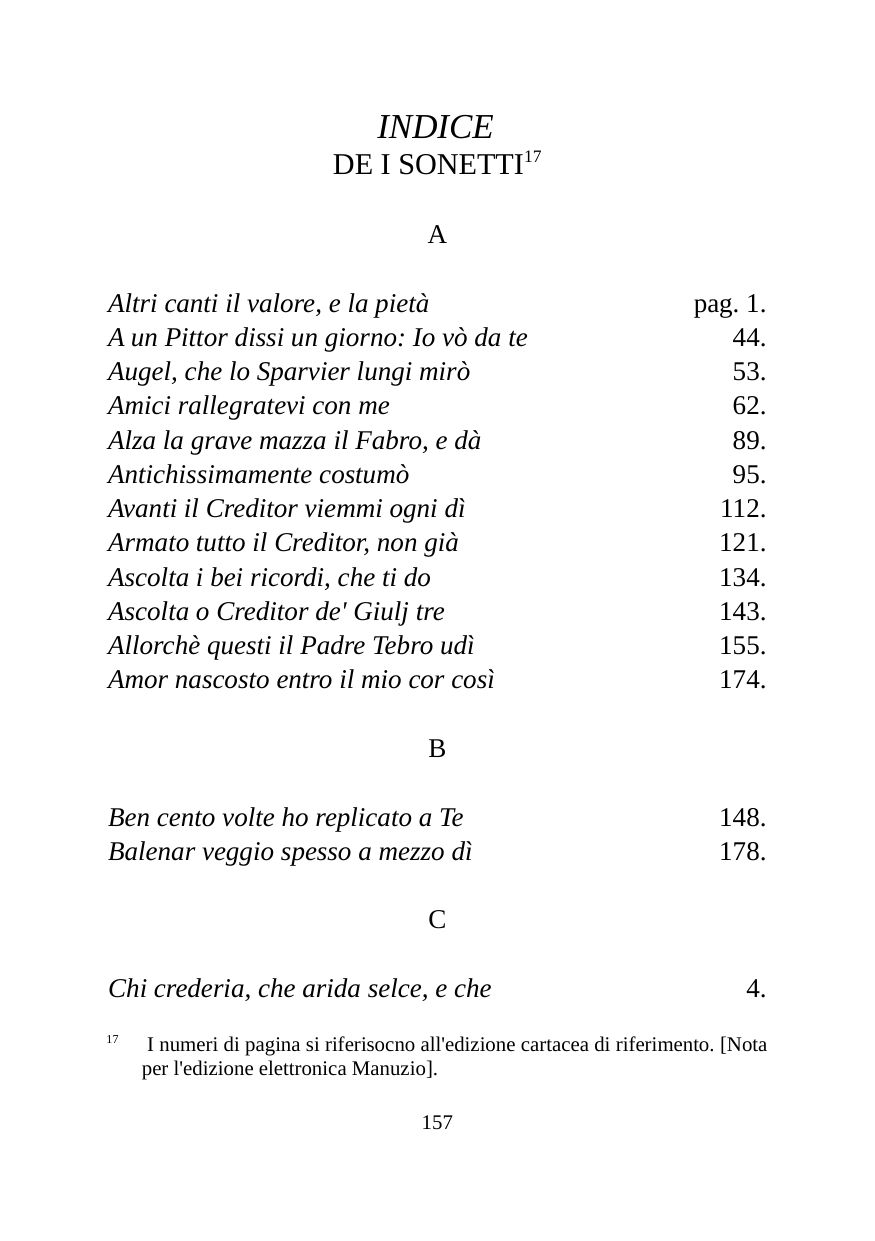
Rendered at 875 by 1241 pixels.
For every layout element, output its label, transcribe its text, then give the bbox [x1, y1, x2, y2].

table_cell [106, 696, 680, 731]
table_cell [106, 936, 680, 971]
table_cell Augel, che lo Sparvier lungi mirò [106, 354, 680, 388]
table_cell Alza la grave mazza il Fabro, e dà [106, 422, 680, 456]
table_cell 148. [680, 799, 768, 833]
table_cell Amici rallegratevi con me [106, 388, 680, 422]
table_cell 89. [680, 422, 768, 456]
table_cell Armato tutto il Creditor, non già [106, 525, 680, 559]
table_cell 53. [680, 354, 768, 388]
table_cell 44. [680, 319, 768, 354]
table_cell Avanti il Creditor viemmi ogni dì [106, 491, 680, 525]
table_cell Amor nascosto entro il mio cor così [106, 662, 680, 696]
table_cell 62. [680, 388, 768, 422]
table_cell 4. [680, 971, 768, 1005]
table_cell Antichissimamente costumò [106, 456, 680, 491]
table_cell Allorchè questi il Padre Tebro udì [106, 628, 680, 662]
table_cell Balenar veggio spesso a mezzo dì [106, 834, 680, 868]
table_cell [680, 696, 768, 731]
table_header A [106, 217, 768, 251]
table_cell [106, 868, 680, 902]
table_cell Altri canti il valore, e la pietà [106, 285, 680, 319]
table_cell [106, 251, 680, 285]
table_cell A un Pittor dissi un giorno: Io vò da te [106, 319, 680, 354]
table_cell Ben cento volte ho replicato a Te [106, 799, 680, 833]
table_cell [680, 251, 768, 285]
text I numeri di pagina si riferisocno all'edizione cartacea di riferimento. [Nota per l'edizione elettronica Manuzio]. [106, 1032, 768, 1080]
table_cell pag. 1. [680, 285, 768, 319]
table_cell 134. [680, 559, 768, 593]
table_cell 178. [680, 834, 768, 868]
table_cell 95. [680, 456, 768, 491]
table_cell 155. [680, 628, 768, 662]
table_cell 143. [680, 594, 768, 628]
table_cell B [106, 731, 768, 765]
table_cell [680, 868, 768, 902]
table_cell [680, 765, 768, 799]
table_cell [680, 936, 768, 971]
table_cell 112. [680, 491, 768, 525]
table_cell [106, 765, 680, 799]
table_cell Ascolta o Creditor de' Giulj tre [106, 594, 680, 628]
subtitle INDICE DE I SONETTI [106, 106, 768, 181]
table_cell 121. [680, 525, 768, 559]
table_cell Chi crederia, che arida selce, e che [106, 971, 680, 1005]
table_cell 174. [680, 662, 768, 696]
table_cell C [106, 902, 768, 936]
table_cell Ascolta i bei ricordi, che ti do [106, 559, 680, 593]
